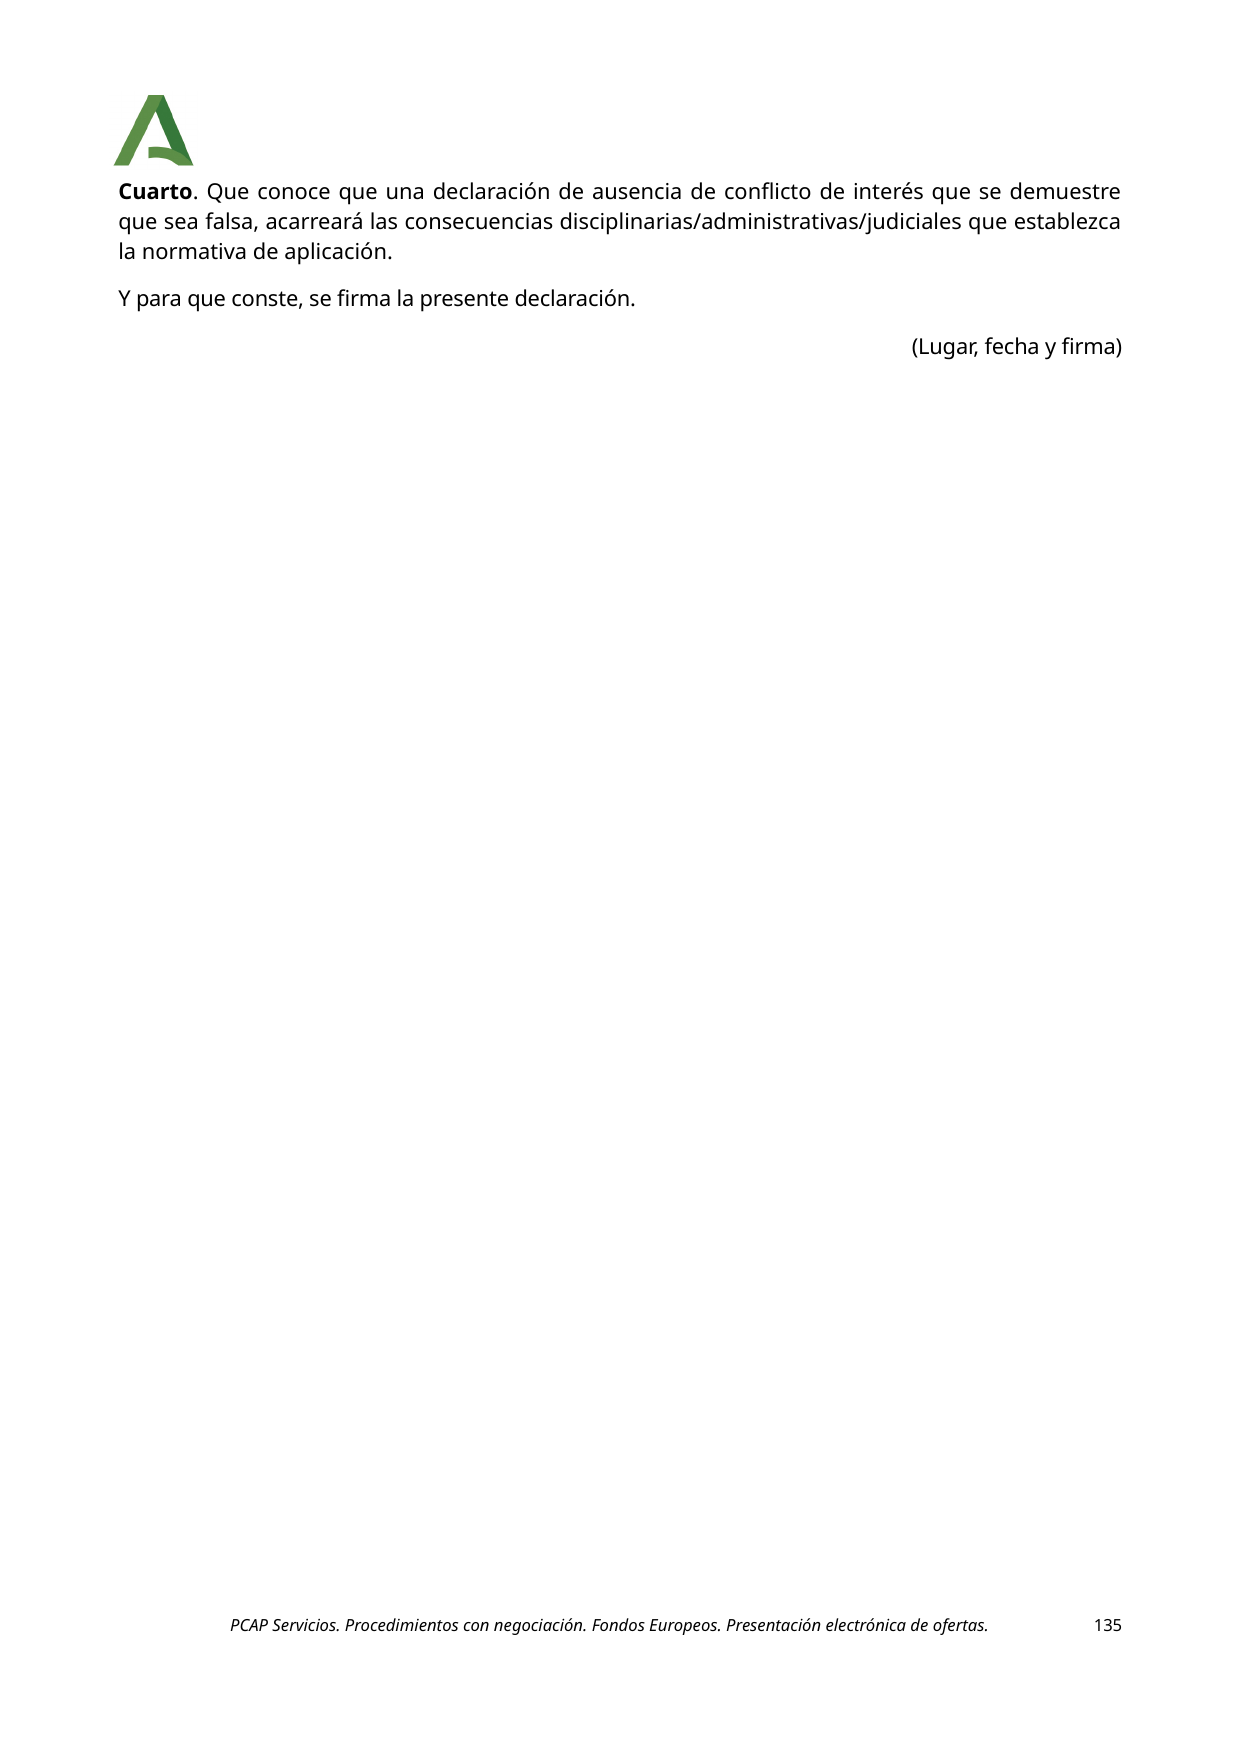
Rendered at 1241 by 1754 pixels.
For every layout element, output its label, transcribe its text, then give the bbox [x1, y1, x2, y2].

text (Lugar, fecha y firma) [118, 331, 1122, 363]
text Y para que conste, se firma la presente declaración. [118, 283, 1122, 313]
picture [109, 91, 198, 170]
text Cuarto. Que conoce que una declaración de ausencia de conflicto de interés que se demuestre que sea falsa, acarreará las consecuencias disciplinarias/administrativas/judiciales que establezca la normativa de aplicación. [118, 176, 1122, 266]
